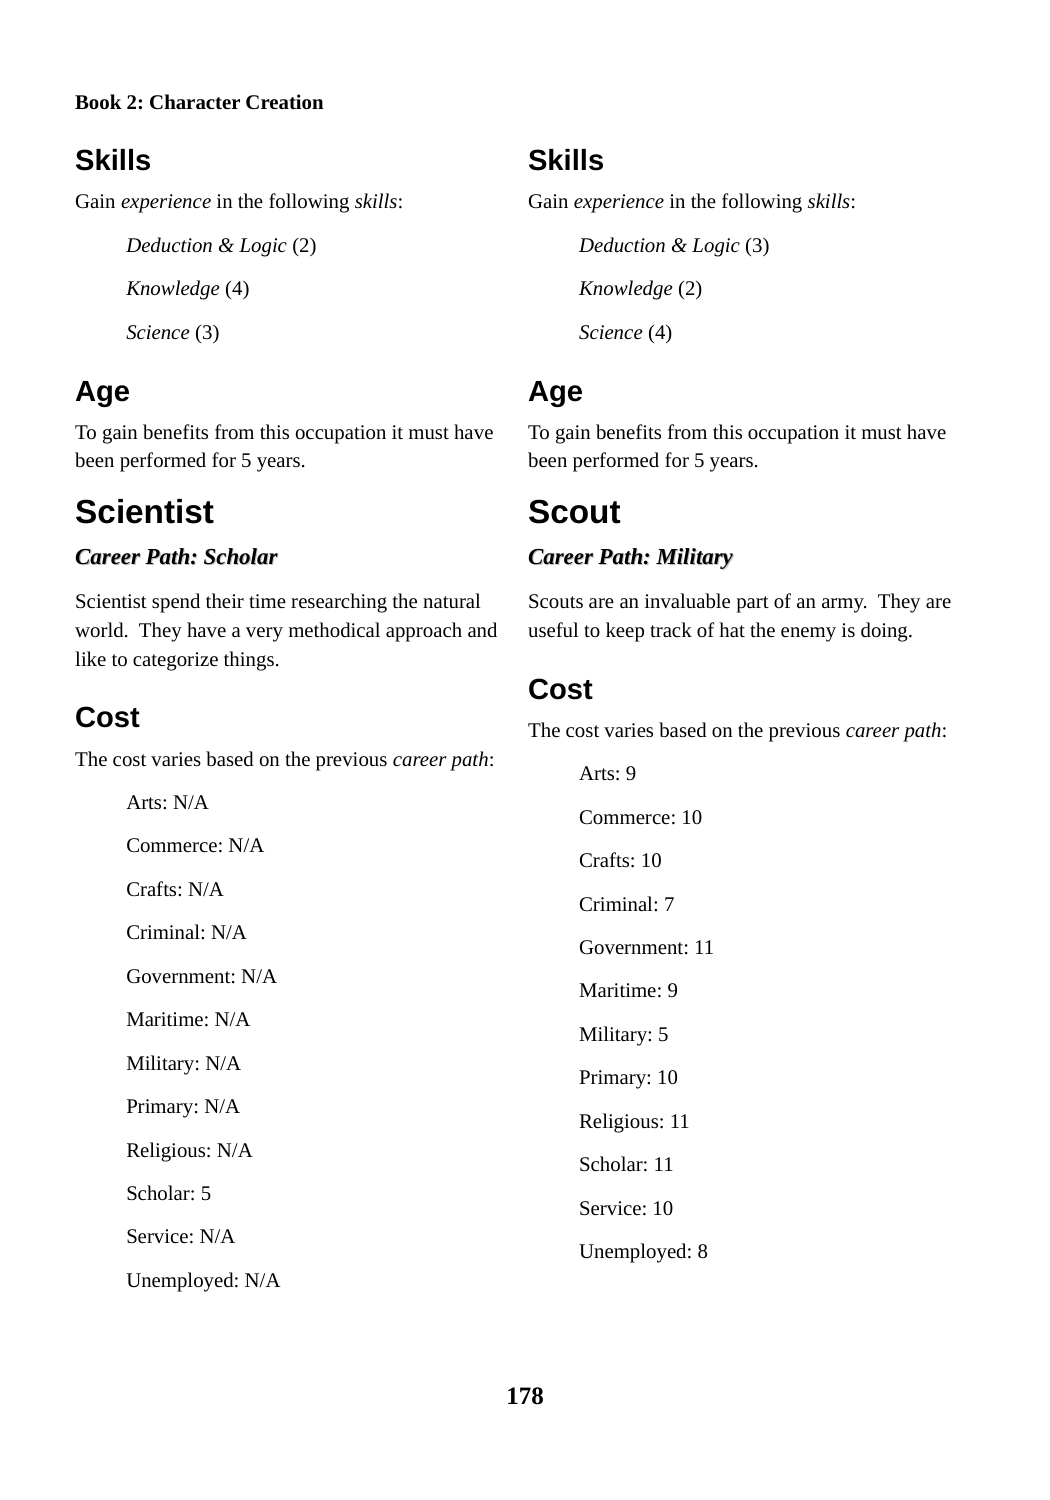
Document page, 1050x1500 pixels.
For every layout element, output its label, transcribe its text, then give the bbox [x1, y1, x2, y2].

text Military: 5 [579, 1022, 975, 1046]
subtitle Skills [75, 143, 522, 177]
text Government: 11 [579, 935, 975, 959]
subtitle Cost [75, 701, 522, 734]
text Criminal: 7 [579, 891, 975, 916]
text Scholar: 11 [579, 1152, 975, 1176]
subtitle Age [528, 373, 975, 407]
text Knowledge (2) [579, 276, 975, 300]
text Maritime: N/A [126, 1007, 522, 1031]
text The cost varies based on the previous career path: [75, 747, 522, 771]
text Scouts are an invaluable part of an army. They are useful to keep track of hat the enemy is doing. [528, 589, 975, 642]
text Scholar: 5 [126, 1181, 522, 1205]
text Commerce: 10 [579, 804, 975, 829]
text Career Path: Military [528, 543, 975, 569]
text Knowledge (4) [126, 276, 522, 300]
text Commerce: N/A [126, 833, 522, 857]
text Criminal: N/A [126, 920, 522, 944]
subtitle Skills [528, 143, 975, 177]
text Government: N/A [126, 964, 522, 988]
text Military: N/A [126, 1051, 522, 1075]
text Religious: N/A [126, 1137, 522, 1162]
text Service: N/A [126, 1224, 522, 1248]
text Crafts: N/A [126, 877, 522, 901]
text Career Path: Scholar [75, 543, 522, 569]
text Deduction & Logic (2) [126, 233, 522, 257]
text Service: 10 [579, 1196, 975, 1219]
text Religious: 11 [579, 1109, 975, 1133]
text To gain benefits from this occupation it must have been performed for 5 years. [75, 419, 522, 472]
text Primary: N/A [126, 1094, 522, 1118]
text The cost varies based on the previous career path: [528, 718, 975, 742]
text Maritime: 9 [579, 978, 975, 1002]
text Science (3) [126, 320, 522, 344]
text Arts: N/A [126, 790, 522, 814]
text To gain benefits from this occupation it must have been performed for 5 years. [528, 419, 975, 472]
text Unemployed: 8 [579, 1239, 975, 1263]
text Deduction & Logic (3) [579, 233, 975, 257]
subtitle Scientist [75, 492, 522, 530]
text Gain experience in the following skills: [75, 189, 522, 213]
text Primary: 10 [579, 1065, 975, 1089]
subtitle Cost [528, 672, 975, 705]
text Science (4) [579, 320, 975, 344]
subtitle Scout [528, 492, 975, 530]
text Arts: 9 [579, 761, 975, 785]
text Scientist spend their time researching the natural world. They have a very methodical approach and like to categorize things. [75, 589, 522, 671]
subtitle Age [75, 373, 522, 407]
text Crafts: 10 [579, 848, 975, 872]
text Gain experience in the following skills: [528, 189, 975, 213]
text Unemployed: N/A [126, 1268, 522, 1292]
